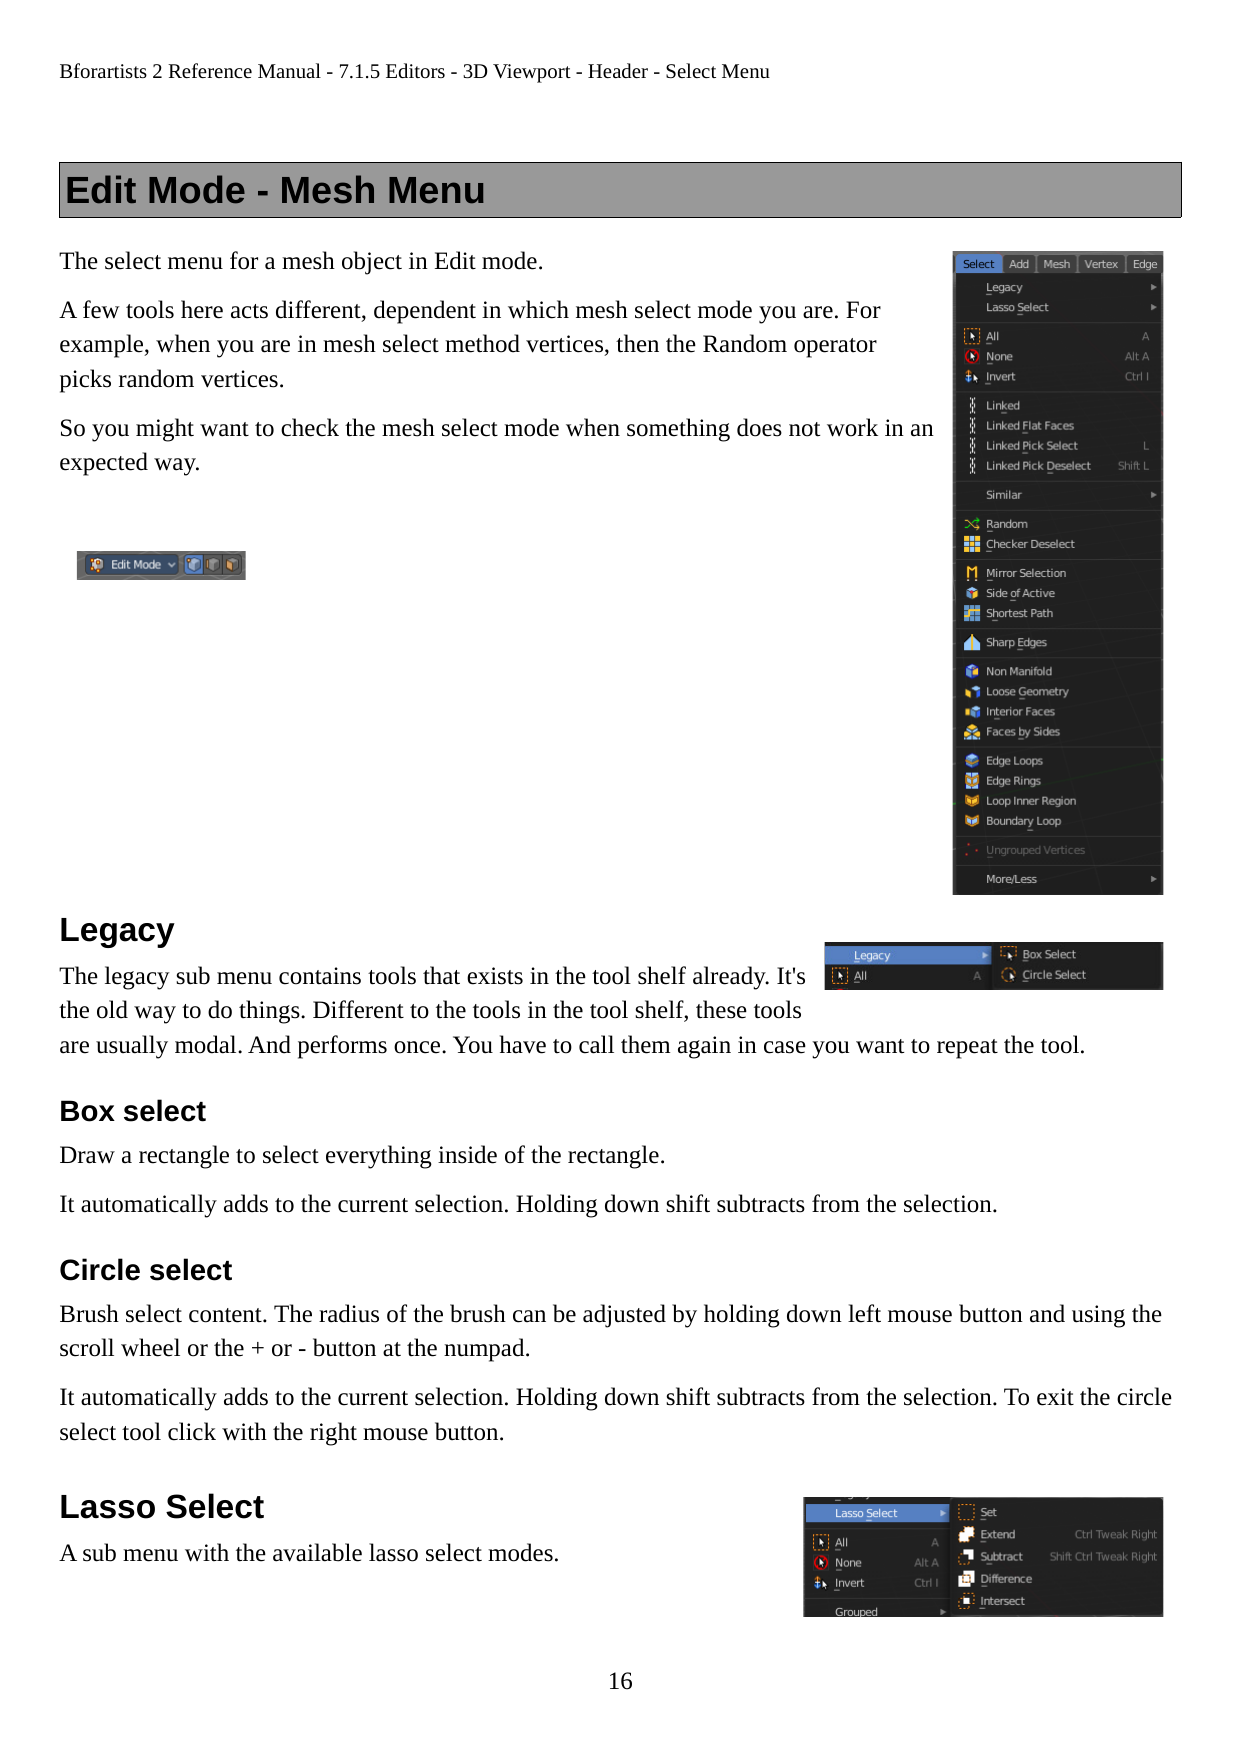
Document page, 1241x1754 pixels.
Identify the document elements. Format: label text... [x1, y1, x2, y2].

picture [76, 551, 246, 580]
picture [952, 251, 1164, 895]
subtitle Lasso Select [59, 1487, 1181, 1525]
picture [824, 942, 1164, 990]
text A sub menu with the available lasso select modes. [59, 1538, 803, 1566]
text Brush select content. The radius of the brush can be adjusted by holding down left mouse button and using the scroll wheel or the + or - button at the numpad. [59, 1299, 1181, 1362]
text The select menu for a mesh object in Edit mode. [59, 246, 1181, 274]
text Draw a rectangle to select everything inside of the rectangle. [59, 1140, 1181, 1168]
subtitle Box select [59, 1093, 1181, 1127]
picture [803, 1497, 1164, 1617]
text It automatically adds to the current selection. Holding down shift subtracts from the selection. [59, 1189, 1181, 1217]
text So you might want to check the mesh select mode when something does not work in an expected way. [59, 413, 952, 476]
text The legacy sub menu contains tools that exists in the tool shelf already. It's the old way to do things. Different to the tools in the tool shelf, these tools are usually modal. And performs once. You have to call them again in case you want to repeat the tool. [59, 961, 1181, 1058]
subtitle Legacy [59, 910, 1181, 948]
text It automatically adds to the current selection. Holding down shift subtracts from the selection. To exit the circle select tool click with the right mouse button. [59, 1382, 1181, 1445]
table_header Edit Mode - Mesh Menu [60, 163, 1181, 217]
text A few tools here acts different, dependent in which mesh select mode you are. For example, when you are in mesh select method vertices, then the Random operator picks random vertices. [59, 295, 952, 392]
subtitle Circle select [59, 1252, 1181, 1286]
